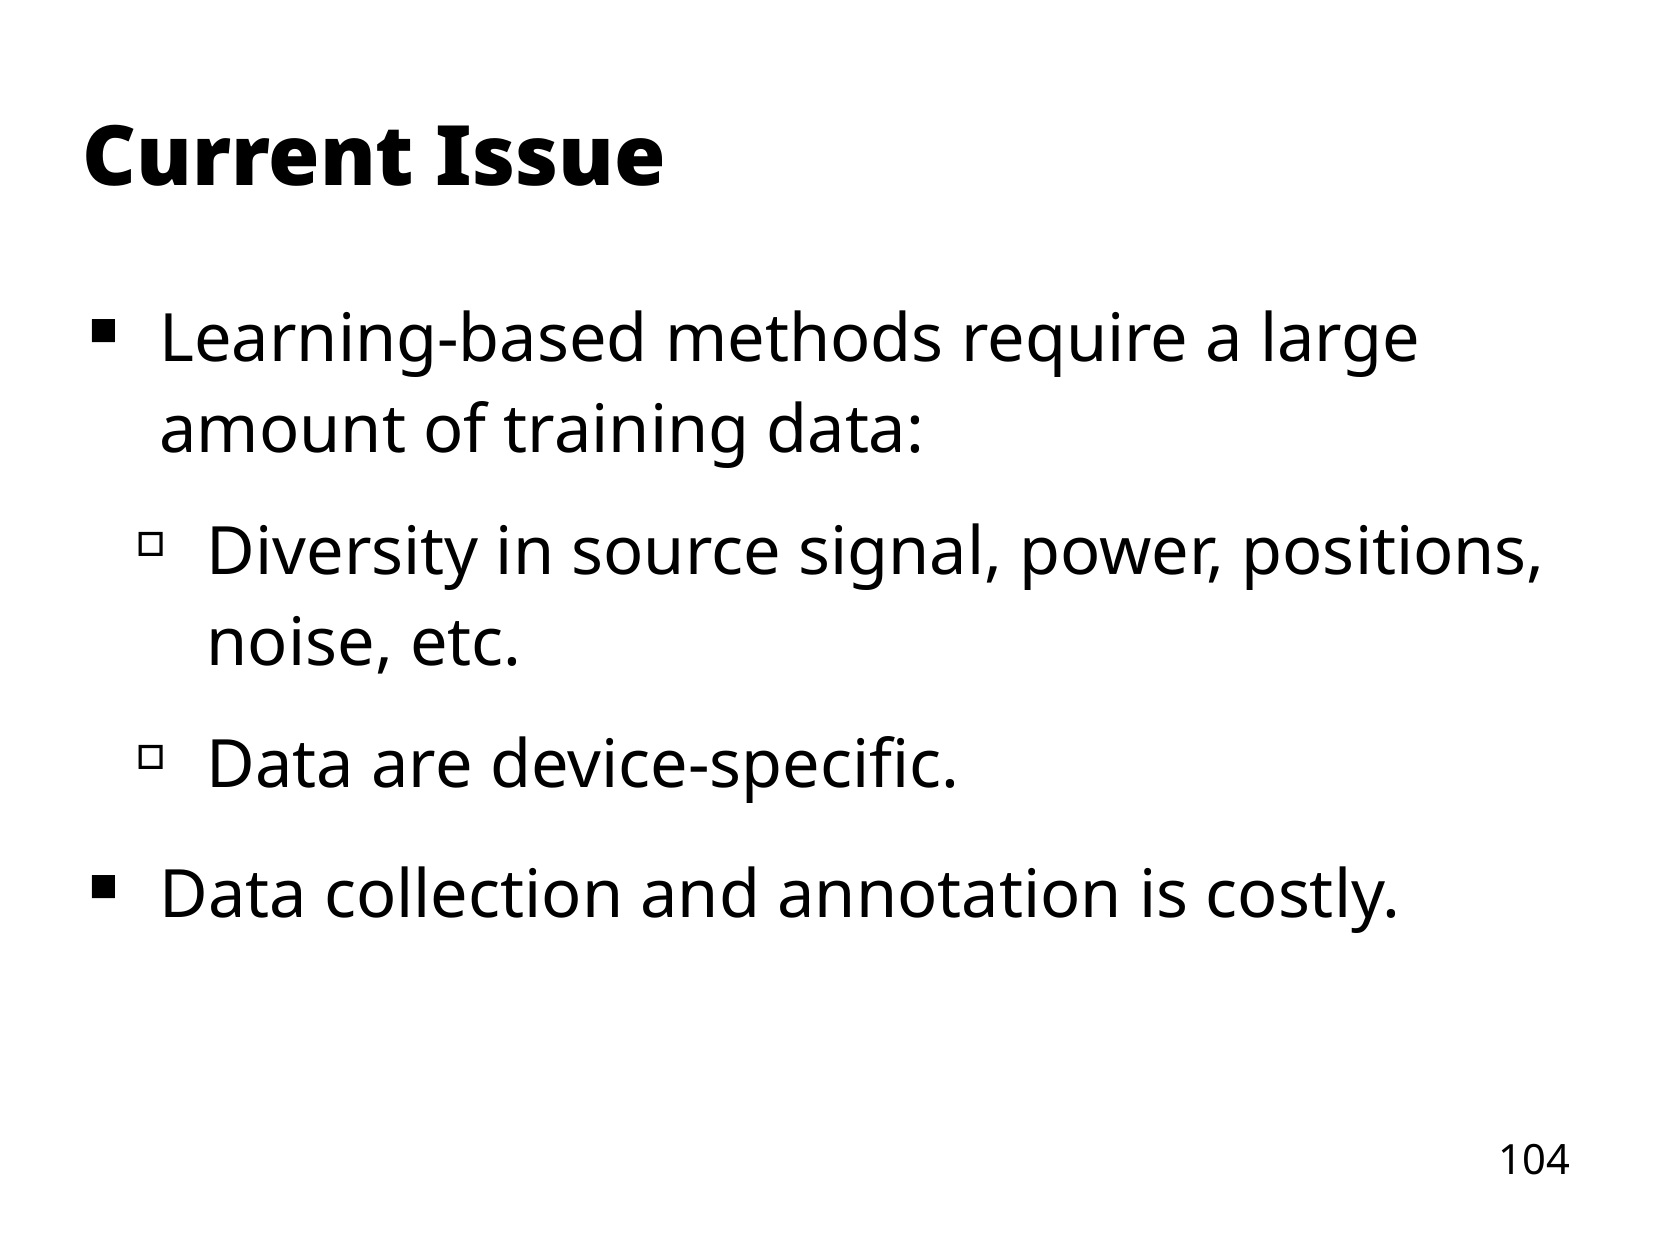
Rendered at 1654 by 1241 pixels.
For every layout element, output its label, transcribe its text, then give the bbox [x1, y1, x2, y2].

title Current Issue [82, 49, 1571, 257]
list Learning-based methods require a large amount of training data: Diversity in source signal, power, positions, noise, etc. Data are device-specific. Data collection and annotation is costly. [82, 290, 1571, 1010]
